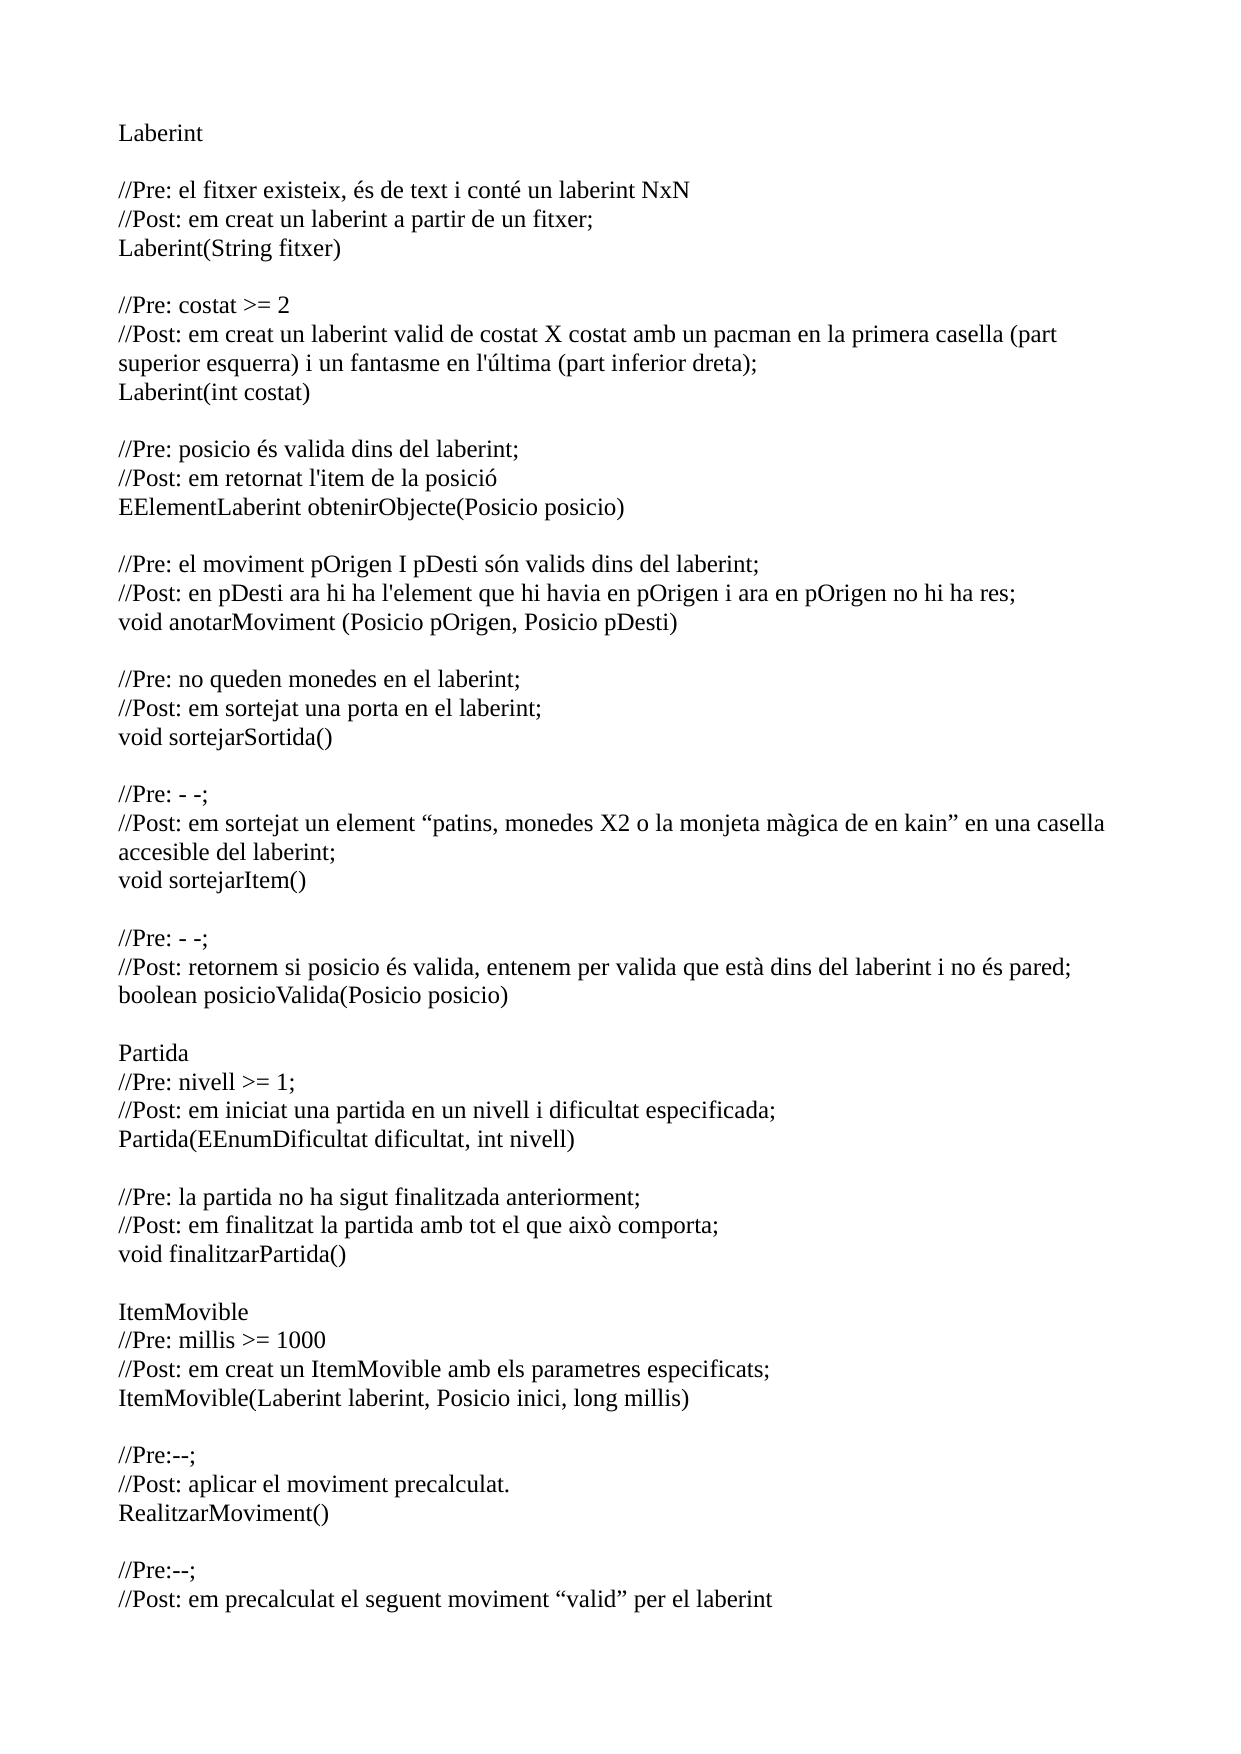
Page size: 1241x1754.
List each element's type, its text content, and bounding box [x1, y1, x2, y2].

text //Pre: nivell >= 1; [118, 1067, 1122, 1096]
text //Pre: el fitxer existeix, és de text i conté un laberint NxN [118, 176, 1122, 204]
text //Pre: el moviment pOrigen I pDesti són valids dins del laberint; [118, 549, 1122, 578]
text RealitzarMoviment() [118, 1498, 1122, 1527]
text //Pre: la partida no ha sigut finalitzada anteriorment; [118, 1182, 1122, 1211]
text //Pre:--; [118, 1556, 1122, 1584]
text void sortejarItem() [118, 866, 1122, 894]
text //Post: aplicar el moviment precalculat. [118, 1469, 1122, 1498]
text //Post: em creat un laberint valid de costat X costat amb un pacman en la primera casella (part superior esquerra) i un fantasme en l'última (part inferior dreta); [118, 319, 1122, 377]
text ItemMovible(Laberint laberint, Posicio inici, long millis) [118, 1383, 1122, 1412]
text //Pre: - -; [118, 779, 1122, 808]
text //Post: em iniciat una partida en un nivell i dificultat especificada; [118, 1096, 1122, 1124]
text //Post: retornem si posicio és valida, entenem per valida que està dins del laberint i no és pared; [118, 952, 1122, 981]
text //Pre: posicio és valida dins del laberint; [118, 434, 1122, 463]
text //Post: em creat un laberint a partir de un fitxer; [118, 204, 1122, 233]
text Partida(EEnumDificultat dificultat, int nivell) [118, 1124, 1122, 1153]
text //Post: em sortejat un element “patins, monedes X2 o la monjeta màgica de en kain” en una casella accesible del laberint; [118, 808, 1122, 866]
text void finalitzarPartida() [118, 1239, 1122, 1268]
text void sortejarSortida() [118, 722, 1122, 751]
text Laberint [118, 118, 1122, 147]
text ItemMovible [118, 1297, 1122, 1326]
text //Pre: no queden monedes en el laberint; [118, 664, 1122, 693]
text //Post: em sortejat una porta en el laberint; [118, 693, 1122, 722]
text //Post: em creat un ItemMovible amb els parametres especificats; [118, 1354, 1122, 1383]
text boolean posicioValida(Posicio posicio) [118, 981, 1122, 1009]
text //Post: em precalculat el seguent moviment “valid” per el laberint [118, 1584, 1122, 1613]
text //Pre:--; [118, 1441, 1122, 1469]
text //Post: em retornat l'item de la posició [118, 463, 1122, 492]
text //Pre: - -; [118, 923, 1122, 952]
text //Post: em finalitzat la partida amb tot el que això comporta; [118, 1211, 1122, 1239]
text //Post: en pDesti ara hi ha l'element que hi havia en pOrigen i ara en pOrigen no hi ha res; [118, 578, 1122, 607]
text Laberint(int costat) [118, 377, 1122, 406]
text EElementLaberint obtenirObjecte(Posicio posicio) [118, 492, 1122, 521]
text Laberint(String fitxer) [118, 233, 1122, 262]
text //Pre: costat >= 2 [118, 291, 1122, 319]
text //Pre: millis >= 1000 [118, 1326, 1122, 1354]
text void anotarMoviment (Posicio pOrigen, Posicio pDesti) [118, 607, 1122, 636]
text Partida [118, 1038, 1122, 1067]
